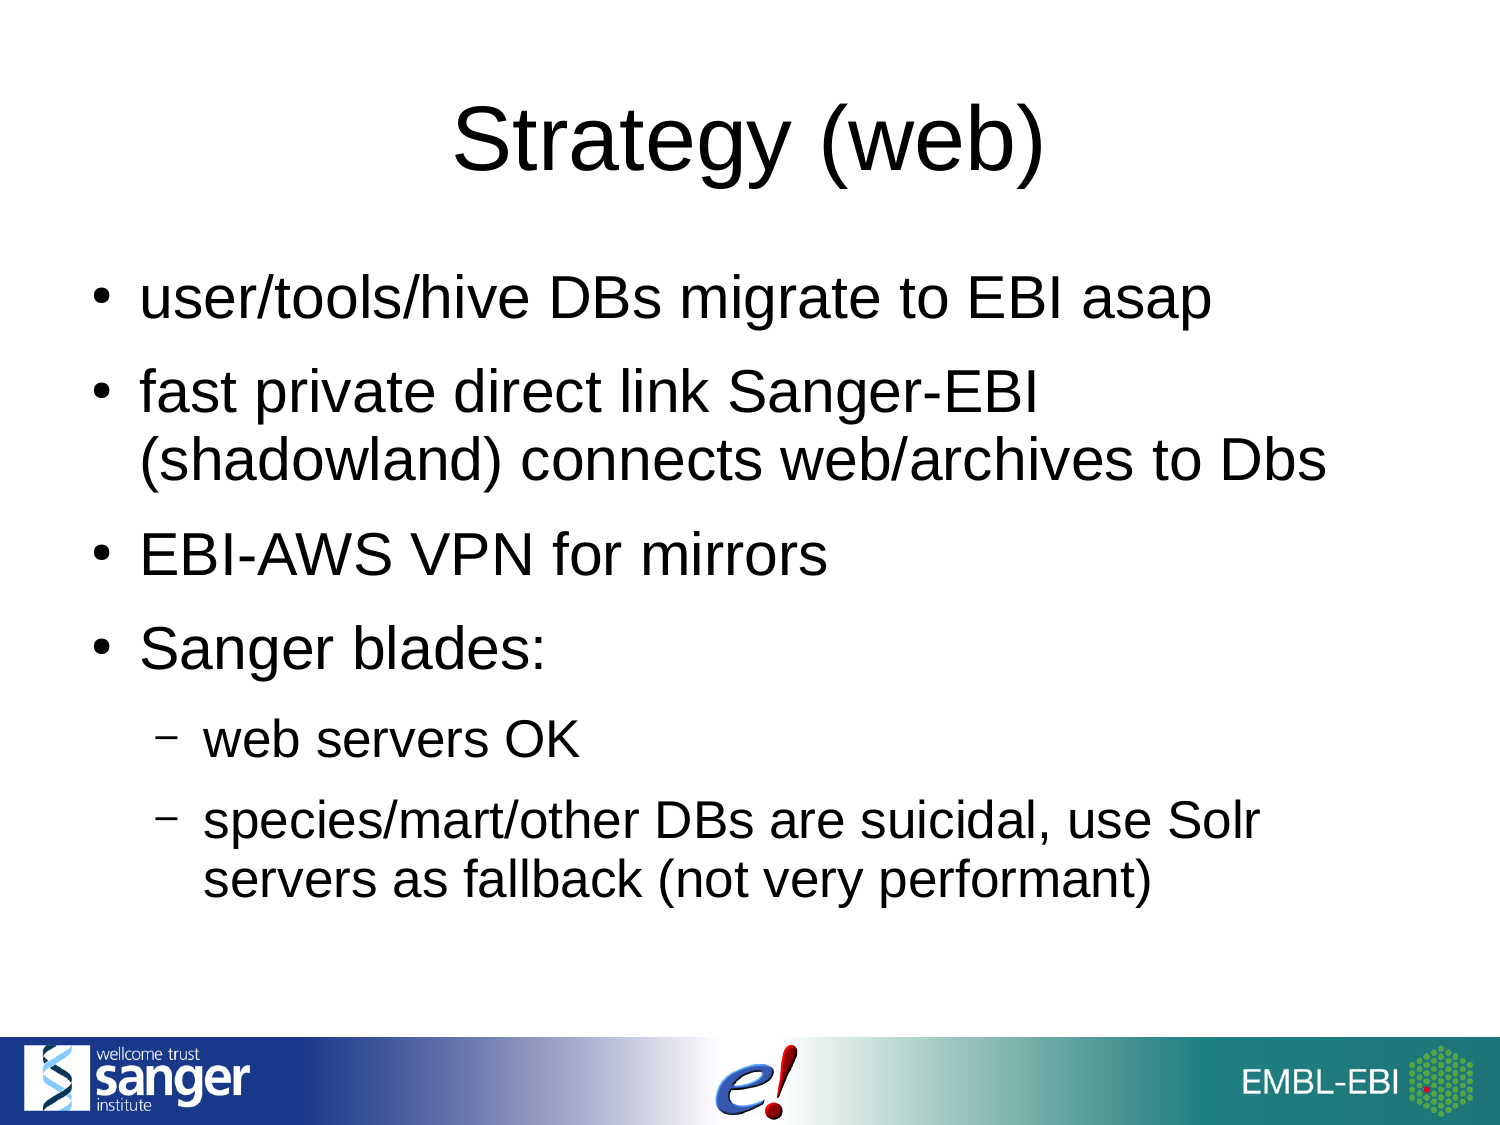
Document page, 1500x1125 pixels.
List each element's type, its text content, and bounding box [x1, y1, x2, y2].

list user/tools/hive DBs migrate to EBI asap fast private direct link Sanger-EBI (shadowland) connects web/archives to Dbs EBI-AWS VPN for mirrors Sanger blades: web servers OK species/mart/other DBs are suicidal, use Solr servers as fallback (not very performant) [75, 263, 1395, 916]
title Strategy (web) [75, 44, 1425, 233]
picture [0, 1037, 1500, 1125]
